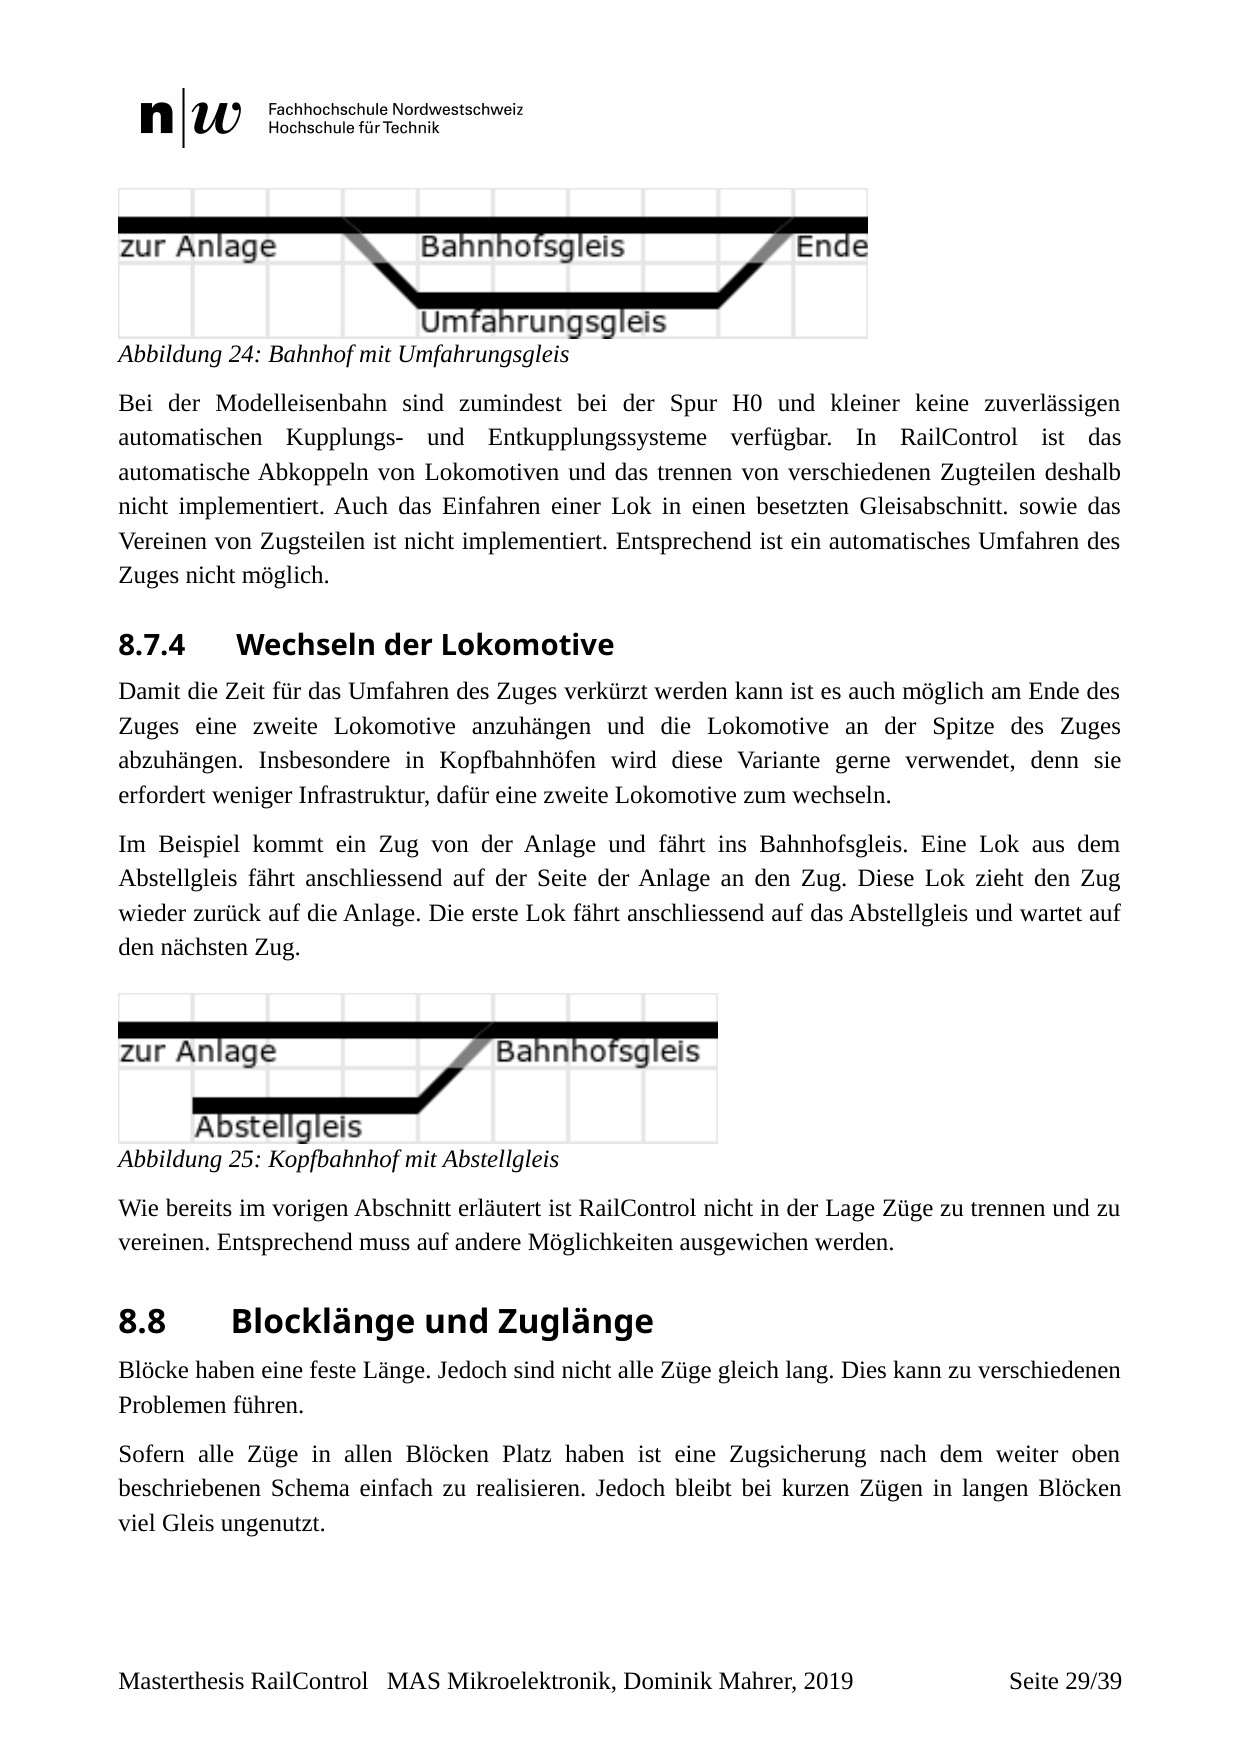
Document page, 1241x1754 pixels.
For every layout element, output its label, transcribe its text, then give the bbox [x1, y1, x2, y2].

text Bei der Modelleisenbahn sind zumindest bei der Spur H0 und kleiner keine zuverlässigen automatischen Kupplungs- und Entkupplungssysteme verfügbar. In RailControl ist das automatische Abkoppeln von Lokomotiven und das trennen von verschiedenen Zugteilen deshalb nicht implementiert. Auch das Einfahren einer Lok in einen besetzten Gleisabschnitt. sowie das Vereinen von Zugsteilen ist nicht implementiert. Entsprechend ist ein automatisches Umfahren des Zuges nicht möglich. [118, 388, 1122, 589]
text Abbildung 24: Bahnhof mit Umfahrungsgleis [118, 339, 868, 367]
subtitle Wechseln der Lokomotive [118, 624, 1122, 664]
picture [118, 188, 868, 339]
picture [141, 88, 523, 148]
text Im Beispiel kommt ein Zug von der Anlage und fährt ins Bahnhofsgleis. Eine Lok aus dem Abstellgleis fährt anschliessend auf der Seite der Anlage an den Zug. Diese Lok zieht den Zug wieder zurück auf die Anlage. Die erste Lok fährt anschliessend auf das Abstellgleis und wartet auf den nächsten Zug. [118, 829, 1122, 961]
text Abbildung 25: Kopfbahnhof mit Abstellgleis [118, 1144, 718, 1172]
picture [118, 993, 718, 1144]
text Wie bereits im vorigen Abschnitt erläutert ist RailControl nicht in der Lage Züge zu trennen und zu vereinen. Entsprechend muss auf andere Möglichkeiten ausgewichen werden. [118, 1193, 1122, 1256]
subtitle Blocklänge und Zuglänge [118, 1297, 1122, 1343]
text Blöcke haben eine feste Länge. Jedoch sind nicht alle Züge gleich lang. Dies kann zu verschiedenen Problemen führen. [118, 1355, 1122, 1419]
text Sofern alle Züge in allen Blöcken Platz haben ist eine Zugsicherung nach dem weiter oben beschriebenen Schema einfach zu realisieren. Jedoch bleibt bei kurzen Zügen in langen Blöcken viel Gleis ungenutzt. [118, 1439, 1122, 1537]
text Damit die Zeit für das Umfahren des Zuges verkürzt werden kann ist es auch möglich am Ende des Zuges eine zweite Lokomotive anzuhängen und die Lokomotive an der Spitze des Zuges abzuhängen. Insbesondere in Kopfbahnhöfen wird diese Variante gerne verwendet, denn sie erfordert weniger Infrastruktur, dafür eine zweite Lokomotive zum wechseln. [118, 676, 1122, 808]
